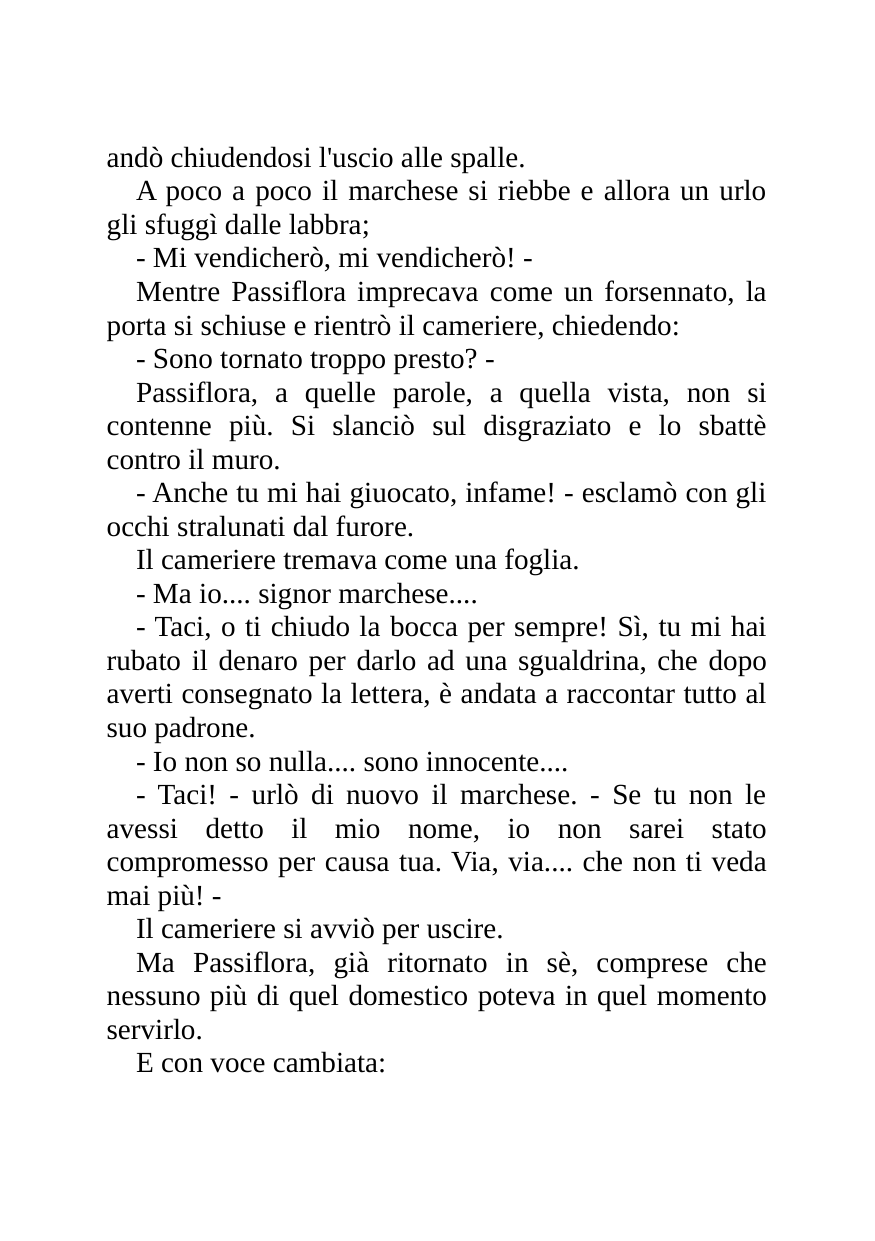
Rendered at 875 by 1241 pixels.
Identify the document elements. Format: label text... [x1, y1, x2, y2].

text Il cameriere tremava come una foglia. [106, 542, 768, 576]
text A poco a poco il marchese si riebbe e allora un urlo gli sfuggì dalle labbra; [106, 173, 768, 241]
text - Io non so nulla.... sono innocente.... [106, 744, 768, 777]
text Mentre Passiflora imprecava come un forsennato, la porta si schiuse e rientrò il cameriere, chiedendo: [106, 274, 768, 341]
text Il cameriere si avviò per uscire. [106, 911, 768, 945]
text - Ma io.... signor marchese.... [106, 576, 768, 609]
text Passiflora, a quelle parole, a quella vista, non si contenne più. Si slanciò sul disgraziato e lo sbattè contro il muro. [106, 375, 768, 475]
text Ma Passiflora, già ritornato in sè, comprese che nessuno più di quel domestico poteva in quel momento servirlo. [106, 945, 768, 1046]
text E con voce cambiata: [106, 1046, 768, 1079]
text - Sono tornato troppo presto? - [106, 341, 768, 375]
text - Anche tu mi hai giuocato, infame! - esclamò con gli occhi stralunati dal furore. [106, 475, 768, 542]
text - Mi vendicherò, mi vendicherò! - [106, 241, 768, 274]
text andò chiudendosi l'uscio alle spalle. [106, 140, 768, 173]
text - Taci, o ti chiudo la bocca per sempre! Sì, tu mi hai rubato il denaro per darlo ad una sgualdrina, che dopo averti consegnato la lettera, è andata a raccontar tutto al suo padrone. [106, 609, 768, 744]
text - Taci! - urlò di nuovo il marchese. - Se tu non le avessi detto il mio nome, io non sarei stato compromesso per causa tua. Via, via.... che non ti veda mai più! - [106, 777, 768, 911]
